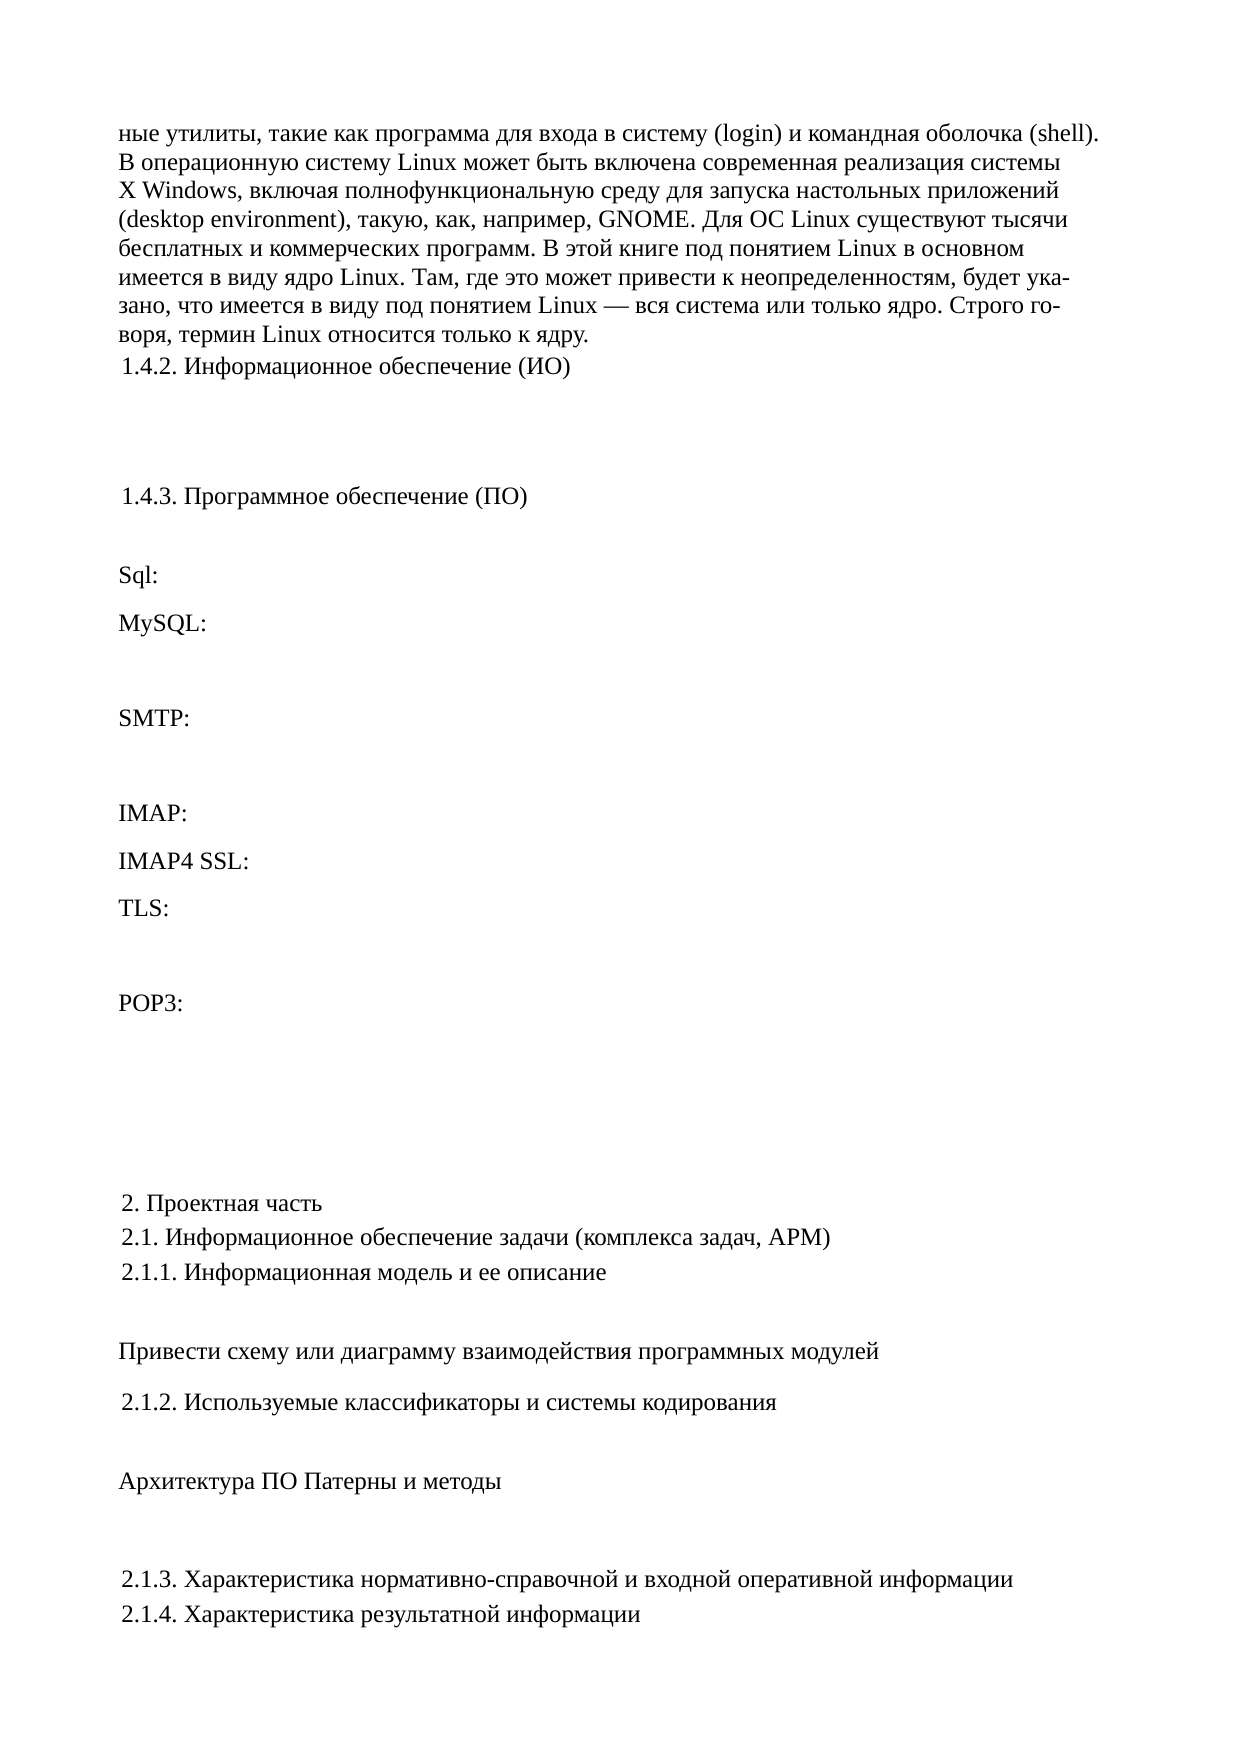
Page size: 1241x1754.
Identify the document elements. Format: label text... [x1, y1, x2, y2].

table_header [118, 1150, 401, 1185]
text воря, термин Linux относится только к ядру. [118, 319, 1122, 348]
text X Windows, включая полнофункциональную среду для запуска настольных приложений [118, 176, 1122, 204]
table_header 2. Проектная часть [118, 1185, 336, 1219]
text ные утилиты, такие как программа для входа в систему (login) и командная оболочка (shell). [118, 118, 1122, 147]
table_header 2.1. Информационное обеспечение задачи (комплекса задач, АРМ) [118, 1219, 1181, 1254]
table_header [118, 1140, 136, 1150]
text SMTP: [118, 703, 1122, 732]
text (desktop environment), такую, как, например, GNOME. Для ОС Linux существуют тысячи [118, 204, 1122, 233]
text Sql: [118, 560, 1122, 589]
text имеется в виду ядро Linux. Там, где это может привести к неопределенностям, будет ука- [118, 262, 1122, 291]
text IMAP: [118, 798, 1122, 827]
text MySQL: [118, 608, 1122, 636]
table_header 2.1.4. Характеристика результатной информации [118, 1596, 1175, 1630]
table_header 1.4.3. Программное обеспечение (ПО) [118, 478, 542, 512]
text бесплатных и коммерческих программ. В этой книге под понятием Linux в основном [118, 233, 1122, 262]
text IMAP4 SSL: [118, 846, 1122, 874]
text зано, что имеется в виду под понятием Linux — вся система или только ядро. Строго го- [118, 291, 1122, 319]
table_header 2.1.2. Используемые классификаторы и системы кодирования [118, 1384, 1193, 1418]
table_header [118, 1129, 136, 1139]
text Привести схему или диаграмму взаимодействия программных модулей [118, 1336, 1122, 1365]
table_header 1.4.2. Информационное обеспечение (ИО) [118, 348, 585, 383]
text В операционную систему Linux может быть включена современная реализация системы [118, 147, 1122, 176]
text Архитектура ПО Патерны и методы [118, 1466, 1122, 1495]
table_header [118, 1084, 575, 1118]
text TLS: [118, 893, 1122, 922]
table_header [118, 1118, 136, 1129]
table_header 2.1.3. Характеристика нормативно-справочной и входной оперативной информации [118, 1561, 1163, 1596]
text POP3: [118, 988, 1122, 1017]
table_header 2.1.1. Информационная модель и ее описание [118, 1254, 1146, 1288]
